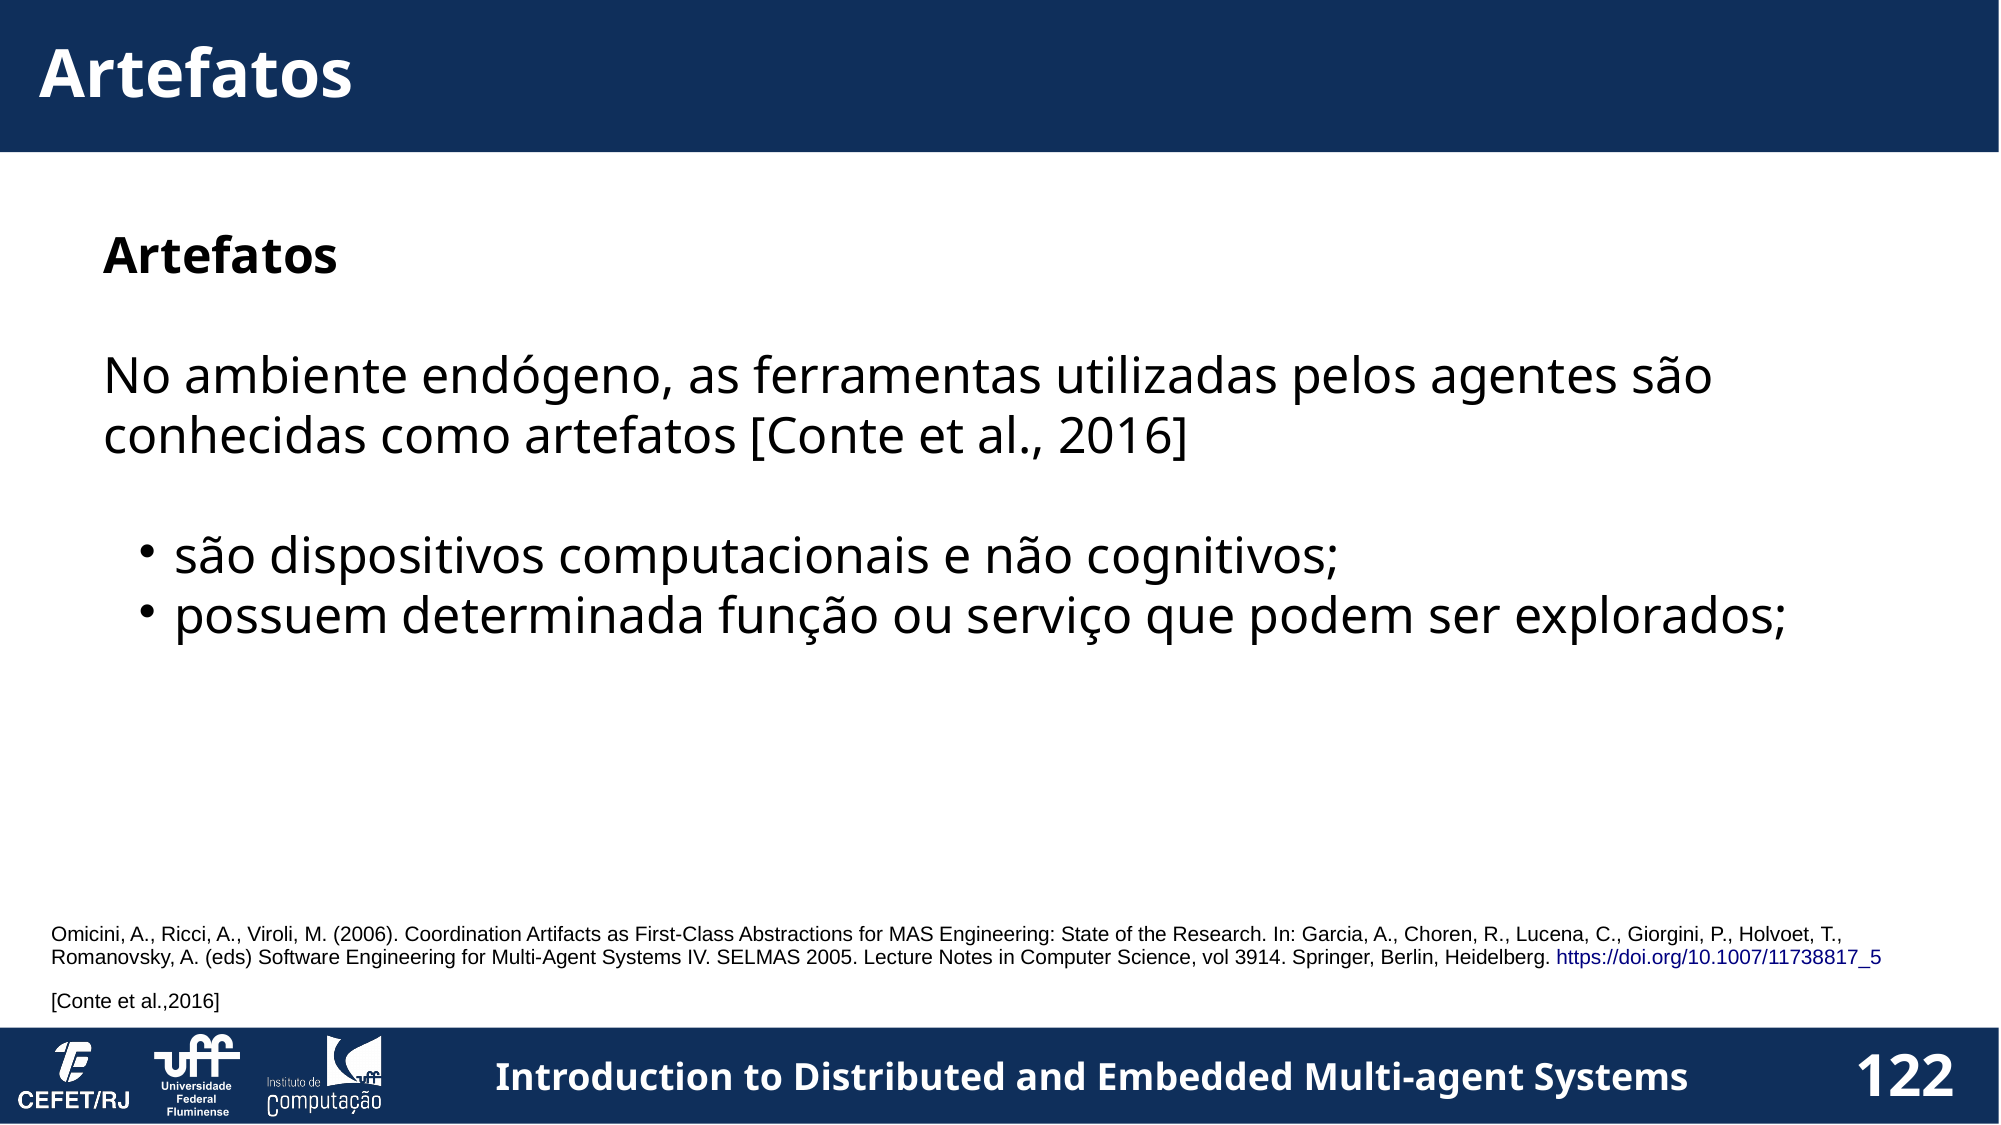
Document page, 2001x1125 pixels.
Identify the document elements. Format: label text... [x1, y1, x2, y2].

picture [18, 1021, 129, 1125]
text_box Artefatos No ambiente endógeno, as ferramentas utilizadas pelos agentes são conhecidas como artefatos [Conte et al., 2016] são dispositivos computacionais e não cognitivos; possuem determinada função ou serviço que podem ser explorados; [88, 216, 1947, 652]
text_box Artefatos [25, 23, 1999, 119]
picture [265, 1033, 383, 1117]
text_box Omicini, A., Ricci, A., Viroli, M. (2006). Coordination Artifacts as First-Class Abstractions for MAS Engineering: State of the Research. In: Garcia, A., Choren, R., Lucena, C., Giorgini, P., Holvoet, T., Romanovsky, A. (eds) Software Engineering for Multi-Agent Systems IV. SELMAS 2005. Lecture Notes in Computer Science, vol 3914. Springer, Berlin, Heidelberg. https://doi.org/10.1007/11738817_5 [Conte et al.,2016] [36, 915, 1949, 1021]
picture [153, 1033, 241, 1121]
